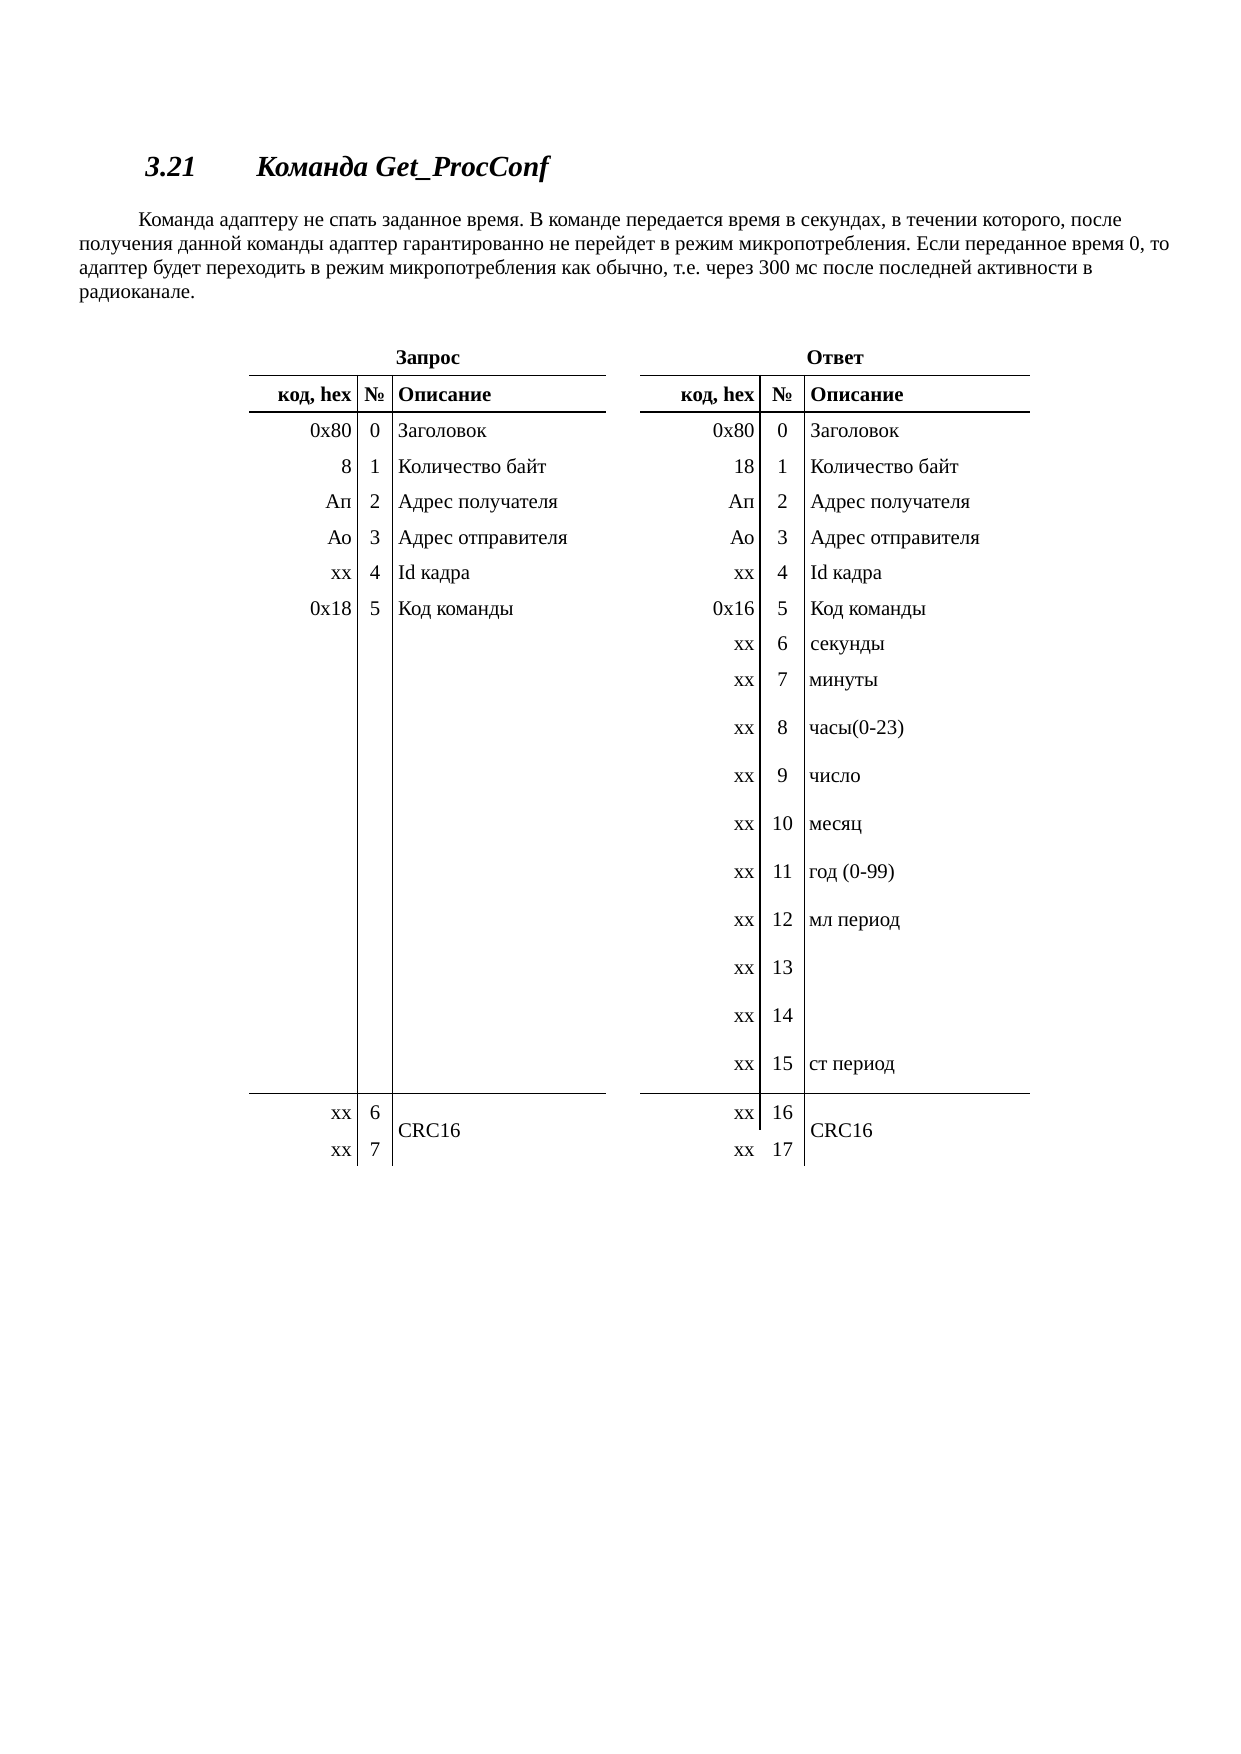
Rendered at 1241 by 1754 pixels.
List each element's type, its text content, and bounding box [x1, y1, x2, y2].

table_header Запрос [249, 339, 606, 375]
table_cell Заголовок [393, 413, 606, 448]
table_cell [393, 853, 606, 901]
table_cell xx [249, 1094, 357, 1130]
table_cell [249, 805, 357, 853]
table_cell 12 [761, 901, 804, 949]
table_cell [805, 949, 1029, 997]
table_cell хх [640, 853, 759, 901]
table_cell Ао [249, 519, 357, 554]
table_cell [393, 626, 606, 661]
table_cell 0 [761, 413, 804, 448]
table_cell xx [249, 1130, 357, 1166]
table_cell Ап [249, 484, 357, 519]
table_cell xx [640, 1130, 760, 1166]
table_cell 3 [358, 519, 392, 554]
table_cell 0x18 [249, 590, 357, 626]
table_cell Описание [393, 376, 606, 411]
table_cell 1 [761, 448, 804, 483]
table_cell [606, 375, 640, 411]
table_cell 4 [358, 555, 392, 590]
text Команда адаптеру не спать заданное время. В команде передается время в секундах, в течении которого, после получения данной команды адаптер гарантированно не перейдет в режим микропотребления. Если переданное время 0, то адаптер будет переходить в режим микропотребления как обычно, т.е. через 300 мс после последней активности в радиоканале. [79, 207, 1187, 303]
table_cell [249, 1045, 357, 1093]
table_cell [249, 997, 357, 1045]
table_cell хх [640, 661, 759, 709]
table_cell Ап [640, 484, 759, 519]
table_cell Количество байт [393, 448, 606, 483]
table_cell 18 [640, 448, 759, 483]
table_cell [606, 1045, 640, 1093]
table_cell [249, 853, 357, 901]
table_header [606, 339, 640, 375]
table_cell [606, 709, 640, 757]
table_cell хх [640, 626, 759, 661]
table_cell [393, 709, 606, 757]
table_cell код, hex [249, 376, 357, 411]
table_cell [606, 626, 640, 661]
table_cell [606, 661, 640, 709]
table_cell 0x80 [640, 413, 759, 448]
table_cell [358, 901, 392, 949]
table_header Ответ [640, 339, 1029, 375]
table_cell Id кадра [393, 555, 606, 590]
table_cell xx [640, 555, 759, 590]
table_cell [249, 949, 357, 997]
table_cell xx [640, 949, 759, 997]
table_cell 1 [358, 448, 392, 483]
table_cell [249, 757, 357, 805]
table_cell Описание [805, 376, 1029, 411]
table_cell хх [640, 709, 759, 757]
table_cell [606, 555, 640, 590]
table_cell [393, 661, 606, 709]
table_cell [606, 411, 640, 448]
table_cell 14 [761, 997, 804, 1045]
table_cell CRC16 [805, 1094, 1029, 1166]
table_cell xx [249, 555, 357, 590]
table_cell 10 [761, 805, 804, 853]
table_cell [393, 1045, 606, 1093]
table_cell хх [640, 805, 759, 853]
table_cell [606, 448, 640, 483]
table_cell [358, 949, 392, 997]
table_cell секунды [805, 626, 1029, 661]
table_cell CRC16 [393, 1094, 606, 1166]
table_cell Ао [640, 519, 759, 554]
table_cell 0x16 [640, 590, 759, 626]
table_cell 11 [761, 853, 804, 901]
table_cell [249, 626, 357, 661]
table_cell № [761, 376, 804, 411]
table_cell 2 [358, 484, 392, 519]
table_cell код, hex [640, 376, 759, 411]
table_cell 15 [761, 1045, 804, 1093]
table_cell 13 [761, 949, 804, 997]
table_cell [358, 661, 392, 709]
table_cell Код команды [805, 590, 1029, 626]
table_cell 8 [249, 448, 357, 483]
table_cell 8 [761, 709, 804, 757]
table_cell [393, 805, 606, 853]
table_cell [393, 901, 606, 949]
table_cell xx [640, 1045, 759, 1093]
table_cell [358, 997, 392, 1045]
table_cell [358, 709, 392, 757]
table_cell [393, 757, 606, 805]
table_cell часы(0-23) [805, 709, 1029, 757]
table_cell 0 [358, 413, 392, 448]
table_cell Адрес получателя [393, 484, 606, 519]
table_cell [393, 949, 606, 997]
table_cell хх [640, 757, 759, 805]
table_cell Адрес отправителя [393, 519, 606, 554]
table_cell [358, 805, 392, 853]
table_cell 5 [761, 590, 804, 626]
table_cell 5 [358, 590, 392, 626]
table_cell [249, 661, 357, 709]
table_cell [606, 757, 640, 805]
table_cell Адрес отправителя [805, 519, 1029, 554]
table_cell [606, 484, 640, 519]
table_cell год (0-99) [805, 853, 1029, 901]
table_cell [606, 805, 640, 853]
table_cell 6 [761, 626, 804, 661]
table_cell [805, 997, 1029, 1045]
table_cell Количество байт [805, 448, 1029, 483]
table_cell № [358, 376, 392, 411]
table_cell число [805, 757, 1029, 805]
table_cell xx [640, 1094, 759, 1130]
table_cell [358, 626, 392, 661]
table_cell [606, 853, 640, 901]
table_cell месяц [805, 805, 1029, 853]
table_cell ст период [805, 1045, 1029, 1093]
table_cell 3 [761, 519, 804, 554]
table_cell [606, 997, 640, 1045]
table_cell Код команды [393, 590, 606, 626]
table_cell Заголовок [805, 413, 1029, 448]
table_cell [249, 901, 357, 949]
table_cell 2 [761, 484, 804, 519]
table_cell мл период [805, 901, 1029, 949]
table_cell [606, 949, 640, 997]
table_cell минуты [805, 661, 1029, 709]
table_cell 6 [358, 1094, 392, 1130]
table_cell [358, 1045, 392, 1093]
table_cell [249, 709, 357, 757]
table_cell 7 [358, 1130, 392, 1166]
subtitle Команда Get_ProcConf [108, 149, 1187, 182]
table_cell 9 [761, 757, 804, 805]
table_cell xx [640, 997, 759, 1045]
table_cell [393, 997, 606, 1045]
table_cell 7 [761, 661, 804, 709]
table_cell [358, 853, 392, 901]
table_cell [606, 1130, 640, 1166]
table_cell [606, 519, 640, 554]
table_cell 4 [761, 555, 804, 590]
table_cell 17 [760, 1130, 804, 1166]
table_cell [606, 1093, 640, 1130]
table_cell [606, 590, 640, 626]
table_cell [358, 757, 392, 805]
table_cell Адрес получателя [805, 484, 1029, 519]
table_cell 0x80 [249, 413, 357, 448]
table_cell xx [640, 901, 759, 949]
table_cell Id кадра [805, 555, 1029, 590]
table_cell [606, 901, 640, 949]
table_cell 16 [761, 1094, 804, 1130]
